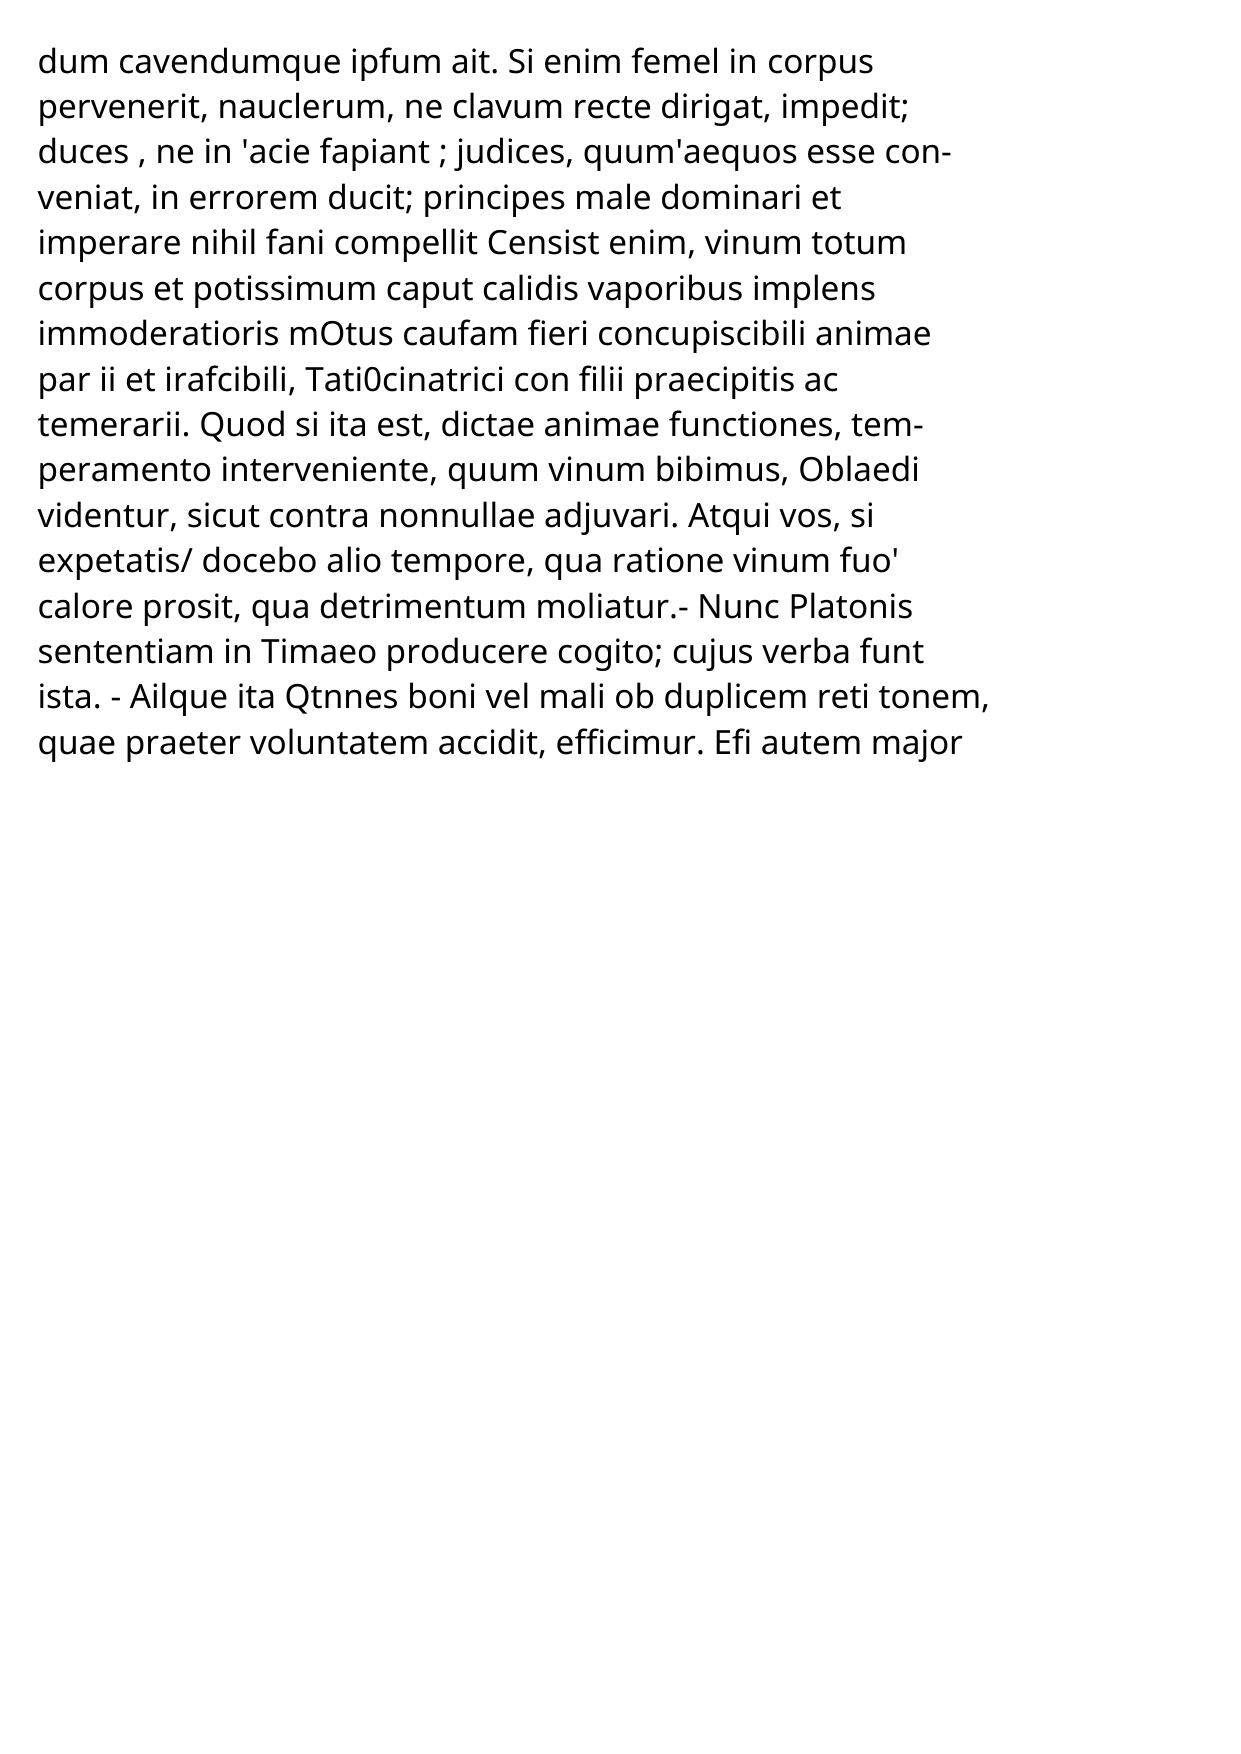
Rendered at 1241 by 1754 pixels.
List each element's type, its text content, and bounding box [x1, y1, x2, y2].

text dum cavendumque ipfum ait. Si enim femel in corpus pervenerit, nauclerum, ne clavum recte dirigat, impedit; duces , ne in 'acie fapiant ; judices, quum'aequos esse con- veniat, in errorem ducit; principes male dominari et imperare nihil fani compellit Censist enim, vinum totum corpus et potissimum caput calidis vaporibus implens immoderatioris mOtus caufam fieri concupiscibili animae par ii et irafcibili, Tati0cinatrici con filii praecipitis ac temerarii. Quod si ita est, dictae animae functiones, tem- peramento interveniente, quum vinum bibimus, Oblaedi videntur, sicut contra nonnullae adjuvari. Atqui vos, si expetatis/ docebo alio tempore, qua ratione vinum fuo' calore prosit, qua detrimentum moliatur.- Nunc Platonis sententiam in Timaeo producere cogito; cujus verba funt ista. - Ailque ita Qtnnes boni vel mali ob duplicem reti tonem, quae praeter voluntatem accidit, efficimur. Efi autem major [37, 37, 1203, 764]
